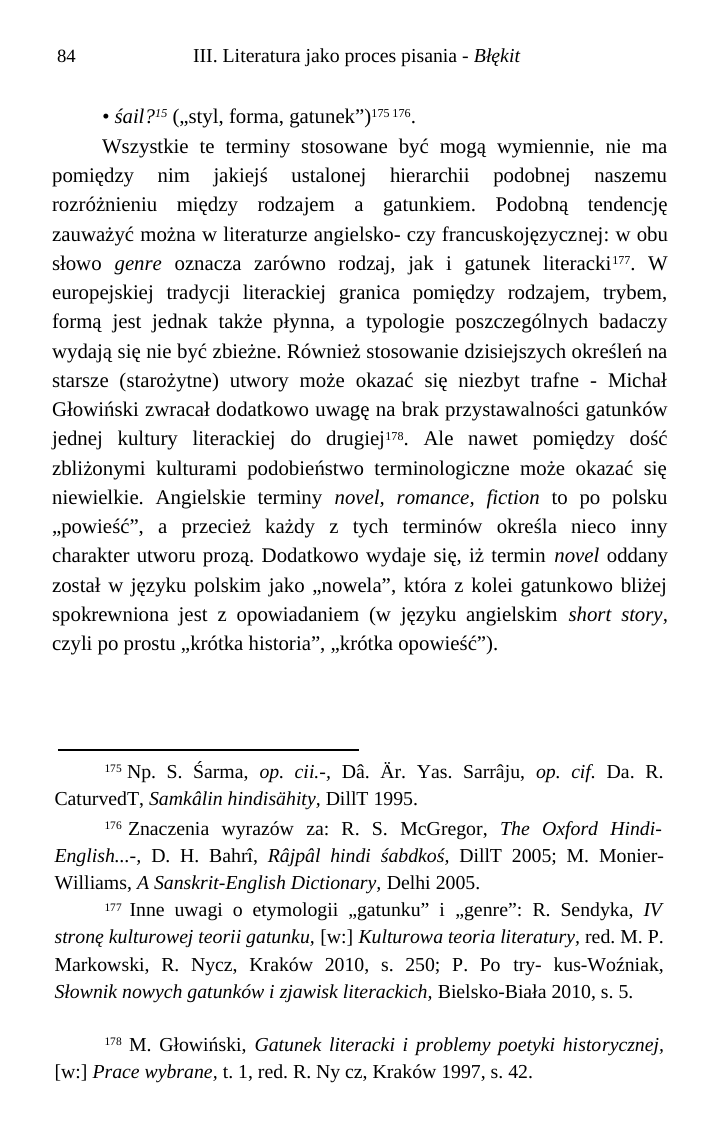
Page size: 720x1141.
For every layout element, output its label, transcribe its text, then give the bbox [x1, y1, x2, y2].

text III. Literatura jako proces pisania - Błękit [193, 44, 529, 67]
text 177 Inne uwagi o etymologii „gatunku” i „genre”: R. Sendyka, IV stronę kulturowej teorii gatunku, [w:] Kulturowa teoria literatury, red. M. P. Markowski, R. Nycz, Kraków 2010, s. 250; P. Po try- kus-Woźniak, Słownik nowych gatunków i zjawisk literackich, Biel­sko-Biała 2010, s. 5. [54, 898, 664, 1002]
text 84 [57, 45, 81, 67]
text 176 Znaczenia wyrazów za: R. S. McGregor, The Oxford Hindi- English...-, D. H. Bahrî, Râjpâl hindi śabdkoś, DillT 2005; M. Mo­nier-Williams, A Sanskrit-English Dictionary, Delhi 2005. [54, 817, 664, 894]
text Wszystkie te terminy stosowane być mogą wymiennie, nie ma pomiędzy nim jakiejś ustalonej hierarchii podobnej naszemu rozróżnieniu między rodzajem a gatunkiem. Podobną tendencję zauważyć można w literaturze angielsko- czy francuskojęzycz­nej: w obu słowo genre oznacza zarówno rodzaj, jak i gatunek literacki177. W europejskiej tradycji literackiej granica pomiędzy rodzajem, trybem, formą jest jednak także płynna, a typologie poszczególnych badaczy wydają się nie być zbieżne. Również stosowanie dzisiejszych określeń na starsze (starożytne) utwory może okazać się niezbyt trafne - Michał Głowiński zwracał do­datkowo uwagę na brak przystawalności gatunków jednej kultury literackiej do drugiej178. Ale nawet pomiędzy dość zbliżonymi kulturami podobieństwo terminologiczne może okazać się nie­wielkie. Angielskie terminy novel, romance, fiction to po polsku „powieść”, a przecież każdy z tych terminów określa nieco inny charakter utworu prozą. Dodatkowo wydaje się, iż termin novel oddany został w języku polskim jako „nowela”, która z kolei gatunkowo bliżej spokrewniona jest z opowiadaniem (w języku angielskim short story, czyli po prostu „krótka historia”, „krótka opowieść”). [52, 134, 668, 655]
text 178 M. Głowiński, Gatunek literacki i problemy poetyki histo­rycznej, [w:] Prace wybrane, t. 1, red. R. Ny cz, Kraków 1997, s. 42. [54, 1033, 664, 1083]
text • śail?15 („styl, forma, gatunek”)175 176. [52, 104, 668, 128]
text 175 Np. S. Śarma, op. cii.-, Dâ. Är. Yas. Sarrâju, op. cif. Da. R. CaturvedT, Samkâlin hindisähity, DillT 1995. [54, 760, 664, 810]
